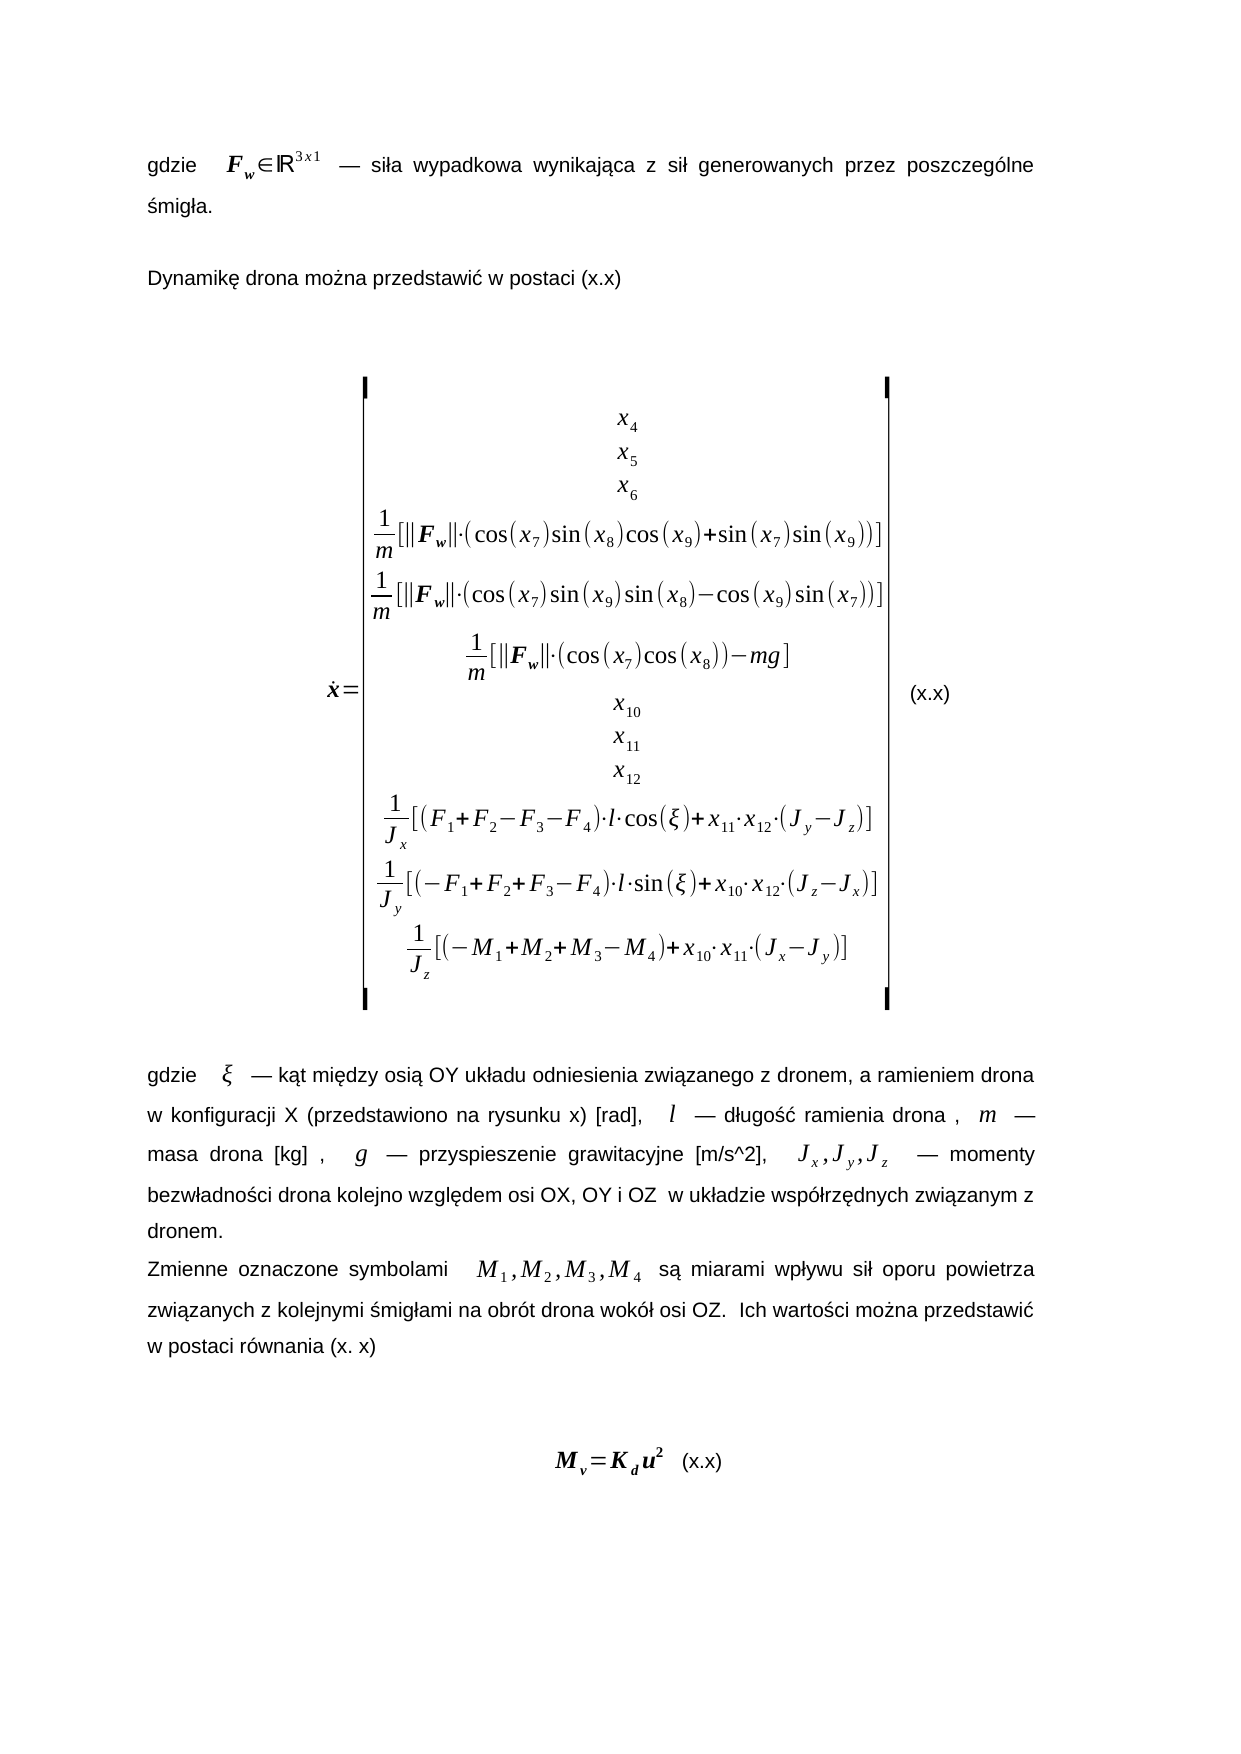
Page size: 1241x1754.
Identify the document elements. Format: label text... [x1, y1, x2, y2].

text Zmienne oznaczone symbolami są miarami wpływu sił oporu powietrza związanych z kolejnymi śmigłami na obrót drona wokół osi OZ. Ich wartości można przedstawić w postaci równania (x. x) [147, 1254, 1035, 1358]
text gdzie — kąt między osią OY układu odniesienia związanego z dronem, a ramieniem drona w konfiguracji X (przedstawiono na rysunku x) [rad], — długość ramienia drona ,— masa drona [kg] , — przyspieszenie grawitacyjne [m/s^2], — momenty bezwładności drona kolejno względem osi OX, OY i OZ w układzie współrzędnych związanym z dronem. [147, 1060, 1035, 1243]
text (x.x) [147, 1443, 1035, 1478]
text gdzie — siła wypadkowa wynikająca z sił generowanych przez poszczególne śmigła. [147, 147, 1035, 218]
text Dynamikę drona można przedstawić w postaci (x.x) [147, 266, 1035, 290]
text (x.x) [147, 375, 1035, 1011]
